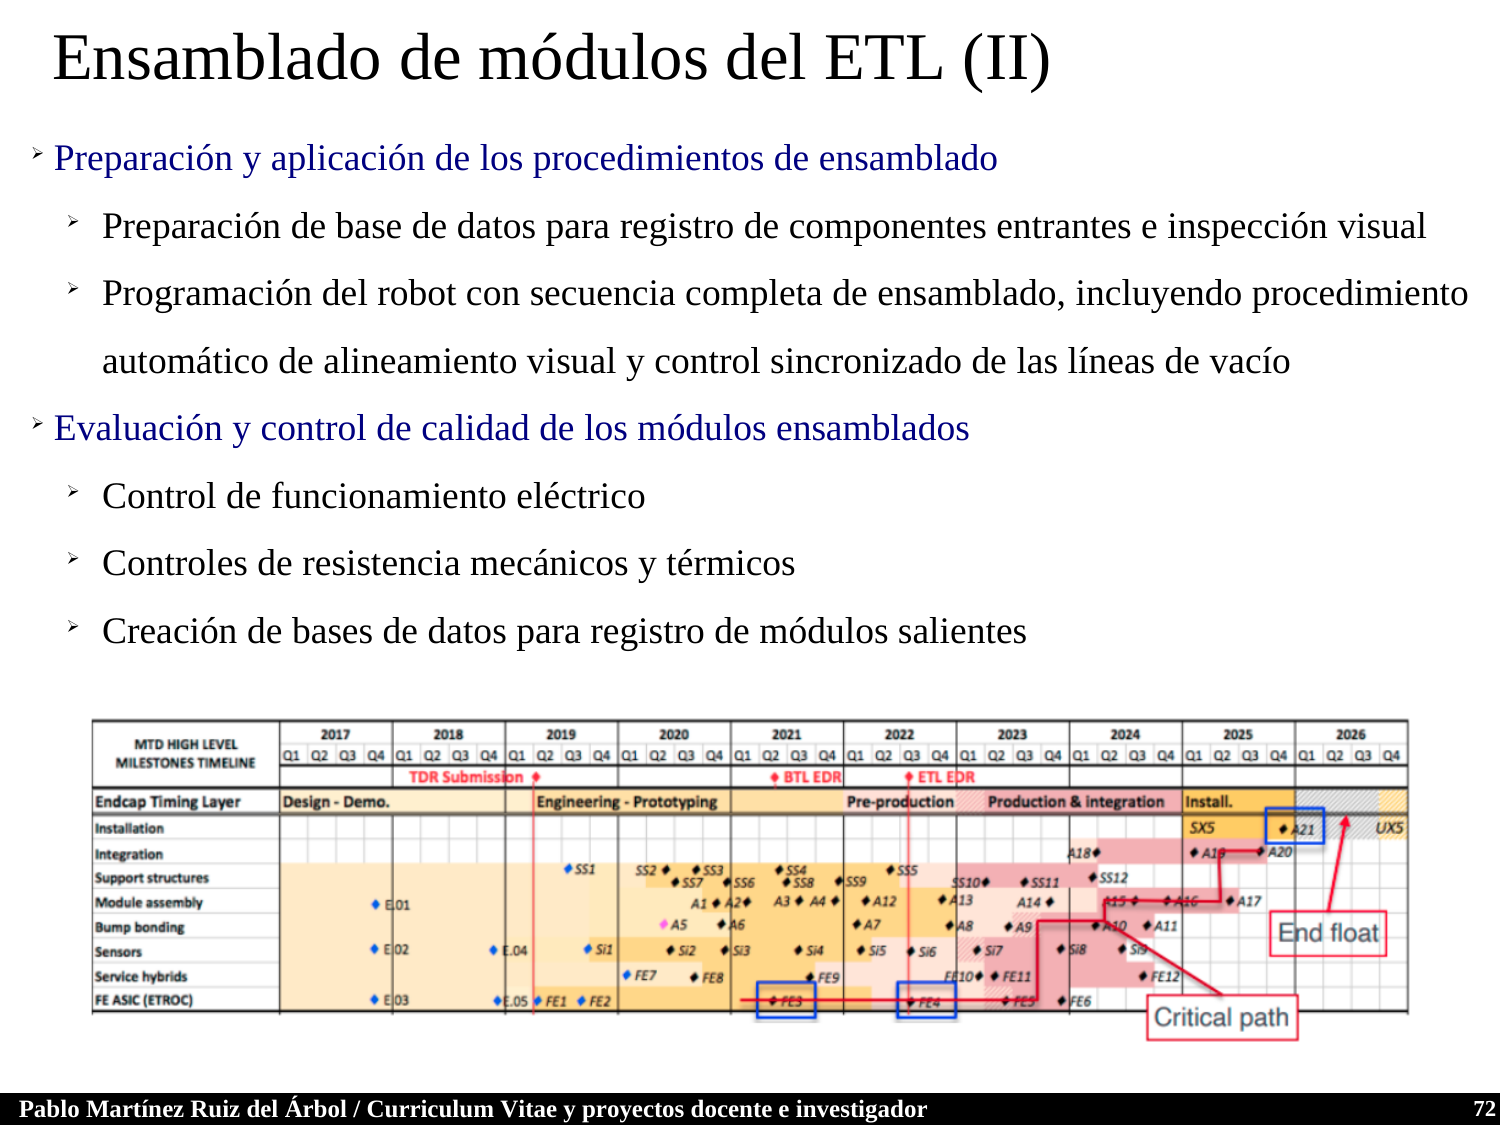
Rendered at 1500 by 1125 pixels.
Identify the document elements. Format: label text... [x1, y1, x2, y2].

picture [60, 689, 1440, 1060]
text_box Preparación y aplicación de los procedimientos de ensamblado Preparación de base de datos para registro de componentes entrantes e inspección visual Programación del robot con secuencia completa de ensamblado, incluyendo procedimiento automático de alineamiento visual y control sincronizado de las líneas de vacío Evaluación y control de calidad de los módulos ensamblados Control de funcionamiento eléctrico Controles de resistencia mecánicos y térmicos Creación de bases de datos para registro de módulos salientes [11, 98, 1500, 279]
text_box Ensamblado de módulos del ETL (II) [10, 3, 1096, 111]
